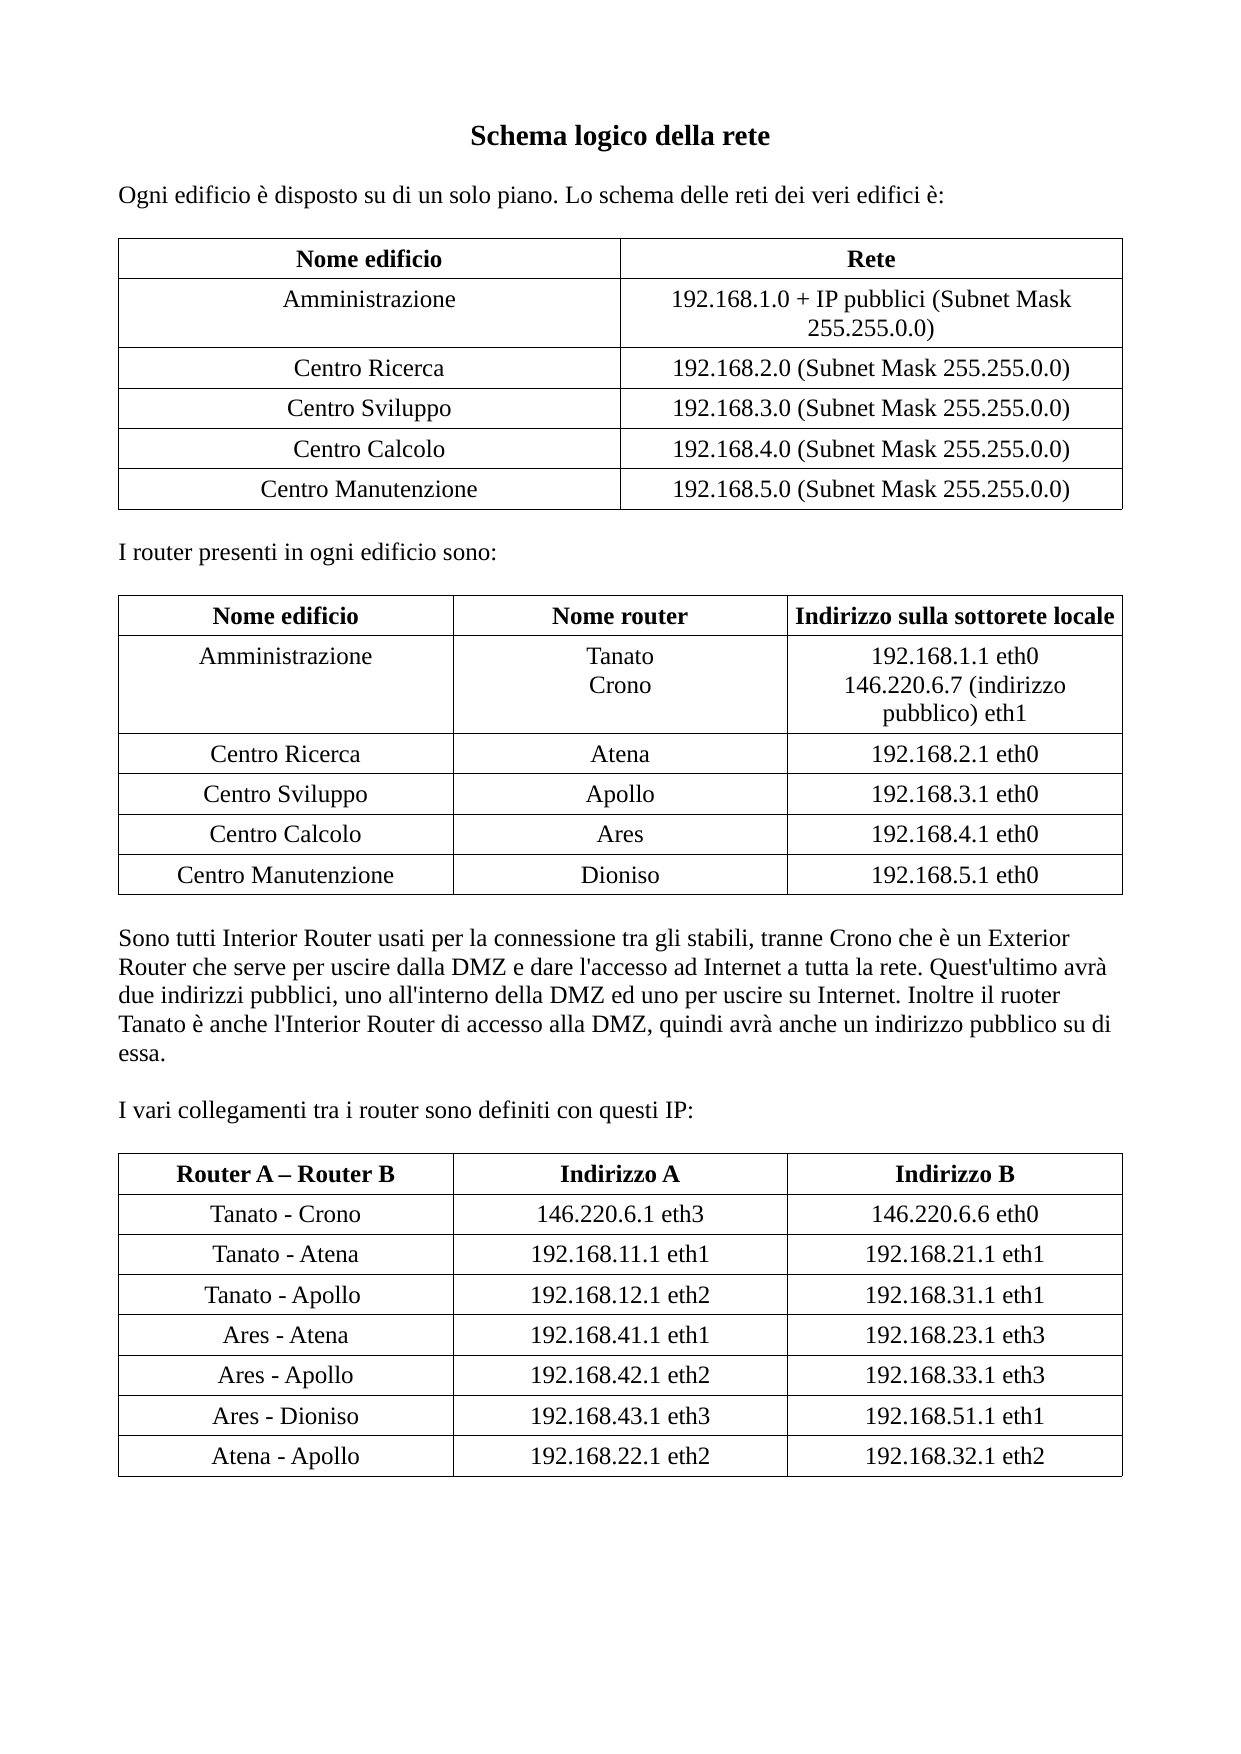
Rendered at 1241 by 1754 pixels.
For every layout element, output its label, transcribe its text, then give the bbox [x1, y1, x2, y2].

table_cell Centro Sviluppo [119, 774, 453, 814]
text I router presenti in ogni edificio sono: [118, 537, 1122, 566]
table_cell 192.168.21.1 eth1 [788, 1235, 1122, 1274]
text Ogni edificio è disposto su di un solo piano. Lo schema delle reti dei veri edifici è: [118, 180, 1122, 209]
table_cell 192.168.41.1 eth1 [454, 1315, 787, 1355]
table_cell 192.168.3.0 (Subnet Mask 255.255.0.0) [621, 389, 1122, 428]
table_cell Ares - Dioniso [119, 1396, 453, 1435]
table_cell Tanato - Apollo [119, 1275, 453, 1314]
text I vari collegamenti tra i router sono definiti con questi IP: [118, 1096, 1122, 1124]
table_cell 192.168.4.0 (Subnet Mask 255.255.0.0) [621, 429, 1122, 468]
table_cell Amministrazione [119, 636, 453, 733]
table_cell 192.168.42.1 eth2 [454, 1356, 787, 1395]
table_cell Centro Ricerca [119, 734, 453, 773]
table_cell Centro Manutenzione [119, 855, 453, 894]
table_cell Ares - Atena [119, 1315, 453, 1355]
table_header Indirizzo sulla sottorete locale [788, 596, 1122, 635]
table_cell Centro Manutenzione [119, 469, 620, 508]
table_cell 192.168.2.0 (Subnet Mask 255.255.0.0) [621, 348, 1122, 388]
table_cell 192.168.5.0 (Subnet Mask 255.255.0.0) [621, 469, 1122, 508]
table_header Nome edificio [119, 239, 620, 278]
table_cell Atena [454, 734, 787, 773]
table_cell Centro Calcolo [119, 815, 453, 854]
table_cell Apollo [454, 774, 787, 814]
text Sono tutti Interior Router usati per la connessione tra gli stabili, tranne Crono che è un Exterior Router che serve per uscire dalla DMZ e dare l'accesso ad Internet a tutta la rete. Quest'ultimo avrà due indirizzi pubblici, uno all'interno della DMZ ed uno per uscire su Internet. Inoltre il ruoter Tanato è anche l'Interior Router di accesso alla DMZ, quindi avrà anche un indirizzo pubblico su di essa. [118, 923, 1122, 1067]
table_cell 192.168.4.1 eth0 [788, 815, 1122, 854]
table_cell 192.168.31.1 eth1 [788, 1275, 1122, 1314]
table_cell Centro Calcolo [119, 429, 620, 468]
table_cell 192.168.1.1 eth0 146.220.6.7 (indirizzo pubblico) eth1 [788, 636, 1122, 733]
table_header Indirizzo A [454, 1154, 787, 1193]
table_cell 192.168.3.1 eth0 [788, 774, 1122, 814]
table_header Nome edificio [119, 596, 453, 635]
table_cell Ares - Apollo [119, 1356, 453, 1395]
table_cell 192.168.12.1 eth2 [454, 1275, 787, 1314]
table_cell 192.168.11.1 eth1 [454, 1235, 787, 1274]
table_cell Centro Sviluppo [119, 389, 620, 428]
table_cell Ares [454, 815, 787, 854]
text Schema logico della rete [118, 118, 1122, 152]
table_cell 192.168.43.1 eth3 [454, 1396, 787, 1435]
table_cell 192.168.22.1 eth2 [454, 1436, 787, 1476]
table_cell 192.168.23.1 eth3 [788, 1315, 1122, 1355]
table_cell Dioniso [454, 855, 787, 894]
table_cell Atena - Apollo [119, 1436, 453, 1476]
table_cell Amministrazione [119, 279, 620, 347]
table_header Router A – Router B [119, 1154, 453, 1193]
table_cell 146.220.6.1 eth3 [454, 1195, 787, 1234]
table_cell Tanato - Atena [119, 1235, 453, 1274]
table_cell 192.168.1.0 + IP pubblici (Subnet Mask 255.255.0.0) [621, 279, 1122, 347]
table_cell Tanato - Crono [119, 1195, 453, 1234]
table_cell Tanato Crono [454, 636, 787, 733]
table_cell 192.168.51.1 eth1 [788, 1396, 1122, 1435]
table_cell Centro Ricerca [119, 348, 620, 388]
table_header Nome router [454, 596, 787, 635]
table_cell 192.168.2.1 eth0 [788, 734, 1122, 773]
table_header Indirizzo B [788, 1154, 1122, 1193]
table_cell 146.220.6.6 eth0 [788, 1195, 1122, 1234]
table_cell 192.168.5.1 eth0 [788, 855, 1122, 894]
table_header Rete [621, 239, 1122, 278]
table_cell 192.168.32.1 eth2 [788, 1436, 1122, 1476]
table_cell 192.168.33.1 eth3 [788, 1356, 1122, 1395]
